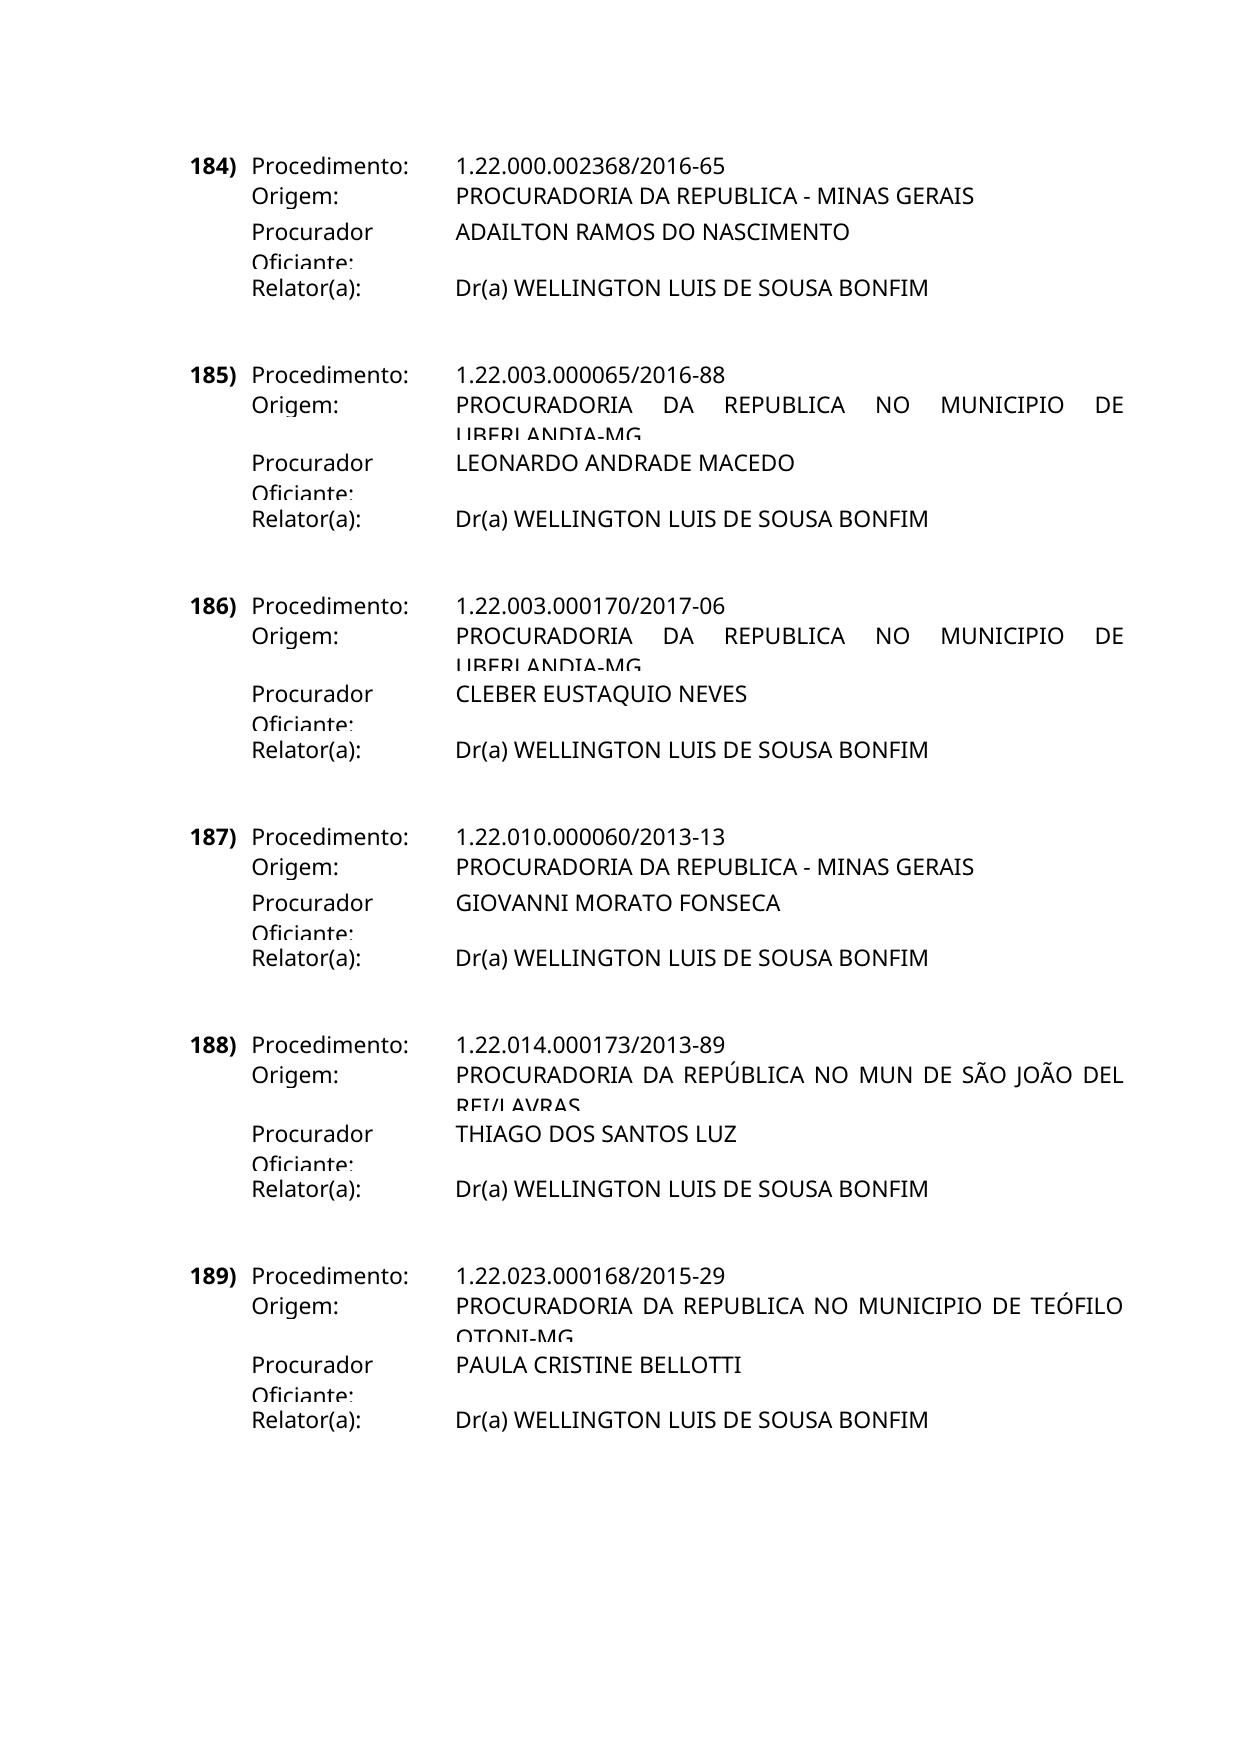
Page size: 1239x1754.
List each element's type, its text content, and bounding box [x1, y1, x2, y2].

table_cell [0, 764, 189, 821]
table_cell [0, 590, 189, 618]
table_cell [0, 734, 189, 764]
table_cell 1.22.000.002368/2016-65 [455, 150, 1124, 178]
table_cell [189, 648, 251, 671]
table_cell [1125, 942, 1239, 972]
table_cell Procedimento: [251, 821, 455, 849]
table_cell [1125, 1088, 1239, 1110]
table_cell [189, 503, 251, 533]
table_header Relator(a): [251, 1173, 455, 1202]
table_cell [0, 678, 189, 729]
table_cell Origem: [251, 1290, 455, 1319]
table_cell CLEBER EUSTAQUIO NEVES [455, 678, 1124, 729]
table_cell [189, 302, 251, 358]
table_cell [251, 417, 455, 439]
table_cell [1125, 1173, 1239, 1203]
table_cell [1125, 359, 1239, 387]
table_cell [1125, 764, 1239, 821]
table_cell [0, 1110, 189, 1118]
table_cell [1125, 150, 1239, 178]
table_cell [189, 887, 251, 938]
table_cell [0, 440, 189, 447]
table_cell [189, 671, 251, 678]
table_cell [189, 972, 251, 1029]
table_cell 1.22.023.000168/2015-29 [455, 1260, 1124, 1289]
table_cell [189, 1341, 251, 1349]
table_cell 1.22.003.000170/2017-06 [455, 590, 1124, 618]
table_header Dr(a) WELLINGTON LUIS DE SOUSA BONFIM [455, 272, 1122, 300]
table_cell [251, 879, 455, 887]
table_cell [189, 1349, 251, 1400]
table_header Dr(a) WELLINGTON LUIS DE SOUSA BONFIM [455, 503, 1122, 531]
table_cell ADAILTON RAMOS DO NASCIMENTO [455, 216, 1124, 267]
table_cell [455, 440, 1124, 447]
table_cell [251, 1203, 455, 1260]
table_cell [251, 1341, 455, 1349]
table_cell [1125, 389, 1239, 417]
table_cell [0, 272, 189, 302]
table_cell [0, 150, 189, 178]
table_cell [189, 1173, 251, 1203]
table_cell [189, 851, 251, 879]
table_cell [0, 1349, 189, 1400]
table_cell Origem: [251, 620, 455, 648]
table_cell Origem: [251, 1059, 455, 1088]
table_cell [189, 1110, 251, 1118]
table_cell [455, 1341, 1124, 1349]
table_cell [1125, 734, 1239, 764]
table_cell [0, 417, 189, 439]
table_cell [0, 1118, 189, 1169]
table_cell [0, 1059, 189, 1088]
table_cell [251, 209, 455, 216]
table_cell LEONARDO ANDRADE MACEDO [455, 447, 1124, 498]
table_cell [189, 209, 251, 216]
table_header [251, 0, 455, 150]
table_cell [189, 620, 251, 648]
table_cell [1125, 503, 1239, 533]
table_cell [1125, 1029, 1239, 1058]
table_cell [1125, 1203, 1239, 1260]
table_cell [251, 1088, 455, 1110]
table_cell [0, 1260, 189, 1289]
table_cell [1125, 678, 1239, 729]
table_cell [0, 359, 189, 387]
table_cell 187) [189, 821, 251, 849]
table_cell PROCURADORIA DA REPUBLICA - MINAS GERAIS [455, 180, 1124, 208]
table_cell [1125, 1341, 1239, 1349]
table_header Relator(a): [251, 942, 455, 971]
table_cell [0, 821, 189, 849]
table_cell PROCURADORIA DA REPUBLICA NO MUNICIPIO DE UBERLANDIA-MG [455, 389, 1124, 439]
table_cell [1125, 302, 1239, 358]
table_cell [189, 1290, 251, 1319]
table_cell [1125, 879, 1239, 887]
table_cell [1125, 180, 1239, 208]
table_cell 188) [189, 1029, 251, 1058]
table_header Dr(a) WELLINGTON LUIS DE SOUSA BONFIM [455, 1404, 1122, 1433]
table_cell [1125, 272, 1239, 302]
table_cell [1125, 590, 1239, 618]
table_cell [189, 1059, 251, 1088]
table_cell Origem: [251, 851, 455, 879]
table_cell [1125, 417, 1239, 439]
table_cell [0, 389, 189, 417]
table_cell [1125, 1349, 1239, 1400]
table_cell [1125, 821, 1239, 849]
table_cell [0, 216, 189, 267]
table_cell [251, 302, 455, 358]
table_cell [1125, 209, 1239, 216]
table_cell THIAGO DOS SANTOS LUZ [455, 1118, 1124, 1169]
table_header Relator(a): [251, 734, 455, 762]
table_cell [251, 648, 455, 671]
table_cell [1125, 1059, 1239, 1088]
table_header Dr(a) WELLINGTON LUIS DE SOUSA BONFIM [455, 942, 1122, 971]
table_cell [251, 1319, 455, 1341]
table_cell [455, 1110, 1124, 1118]
table_cell [1125, 1290, 1239, 1319]
table_cell Procurador Oficiante: [251, 216, 455, 268]
table_cell Origem: [251, 180, 455, 208]
table_cell [189, 447, 251, 498]
table_cell Procurador Oficiante: [251, 1118, 455, 1170]
table_cell [0, 1319, 189, 1341]
table_cell [189, 180, 251, 208]
table_header [455, 0, 1124, 150]
table_cell [0, 851, 189, 879]
table_cell [0, 180, 189, 208]
table_cell [1125, 620, 1239, 648]
table_cell [189, 272, 251, 302]
table_cell 189) [189, 1260, 251, 1289]
table_header Relator(a): [251, 503, 455, 531]
table_cell Procedimento: [251, 359, 455, 387]
table_cell [1125, 216, 1239, 267]
table_cell 186) [189, 590, 251, 618]
table_cell [1125, 972, 1239, 1029]
table_cell [0, 302, 189, 358]
table_cell [0, 1290, 189, 1319]
table_cell PROCURADORIA DA REPUBLICA NO MUNICIPIO DE TEÓFILO OTONI-MG [455, 1290, 1124, 1341]
table_cell PROCURADORIA DA REPUBLICA - MINAS GERAIS [455, 851, 1124, 879]
table_cell [189, 1319, 251, 1341]
table_cell [189, 389, 251, 417]
table_cell [1125, 671, 1239, 678]
table_cell [1125, 1110, 1239, 1118]
table_cell [1125, 447, 1239, 498]
table_cell 1.22.010.000060/2013-13 [455, 821, 1124, 849]
table_cell [251, 671, 455, 678]
table_cell [189, 942, 251, 972]
table_cell [455, 302, 1124, 358]
table_cell 1.22.003.000065/2016-88 [455, 359, 1124, 387]
table_cell [251, 440, 455, 447]
table_cell [1125, 1404, 1239, 1434]
table_cell 184) [189, 150, 251, 178]
table_cell [1125, 440, 1239, 447]
table_header [0, 0, 189, 150]
table_cell [1125, 887, 1239, 938]
table_cell Procedimento: [251, 1260, 455, 1289]
table_cell Procedimento: [251, 590, 455, 618]
table_cell [455, 533, 1124, 589]
table_cell [0, 533, 189, 589]
table_cell [0, 447, 189, 498]
table_cell Procedimento: [251, 1029, 455, 1058]
table_cell [251, 972, 455, 1029]
table_cell PROCURADORIA DA REPÚBLICA NO MUN DE SÃO JOÃO DEL REI/LAVRAS [455, 1059, 1124, 1110]
table_cell [1125, 1118, 1239, 1169]
table_cell [189, 417, 251, 439]
table_cell [0, 1404, 189, 1434]
table_cell [0, 648, 189, 671]
table_cell [1125, 648, 1239, 671]
table_cell Procurador Oficiante: [251, 887, 455, 939]
table_cell [0, 209, 189, 216]
table_cell [189, 734, 251, 764]
table_cell [0, 1088, 189, 1110]
table_cell [455, 764, 1124, 821]
table_header Relator(a): [251, 1404, 455, 1433]
table_cell Procedimento: [251, 150, 455, 178]
table_cell [189, 1203, 251, 1260]
table_cell [0, 1203, 189, 1260]
table_cell [189, 1088, 251, 1110]
table_cell [189, 1404, 251, 1434]
table_cell [455, 671, 1124, 678]
table_cell [1125, 1260, 1239, 1289]
table_header Dr(a) WELLINGTON LUIS DE SOUSA BONFIM [455, 1173, 1122, 1202]
table_header Dr(a) WELLINGTON LUIS DE SOUSA BONFIM [455, 734, 1122, 762]
table_cell [189, 440, 251, 447]
table_cell [1125, 1319, 1239, 1341]
table_cell [0, 503, 189, 533]
table_cell [189, 764, 251, 821]
table_cell [0, 972, 189, 1029]
table_cell [0, 1173, 189, 1203]
table_cell [455, 209, 1124, 216]
table_cell [0, 1029, 189, 1058]
table_cell [0, 879, 189, 887]
table_cell PROCURADORIA DA REPUBLICA NO MUNICIPIO DE UBERLANDIA-MG [455, 620, 1124, 671]
table_cell [1125, 851, 1239, 879]
table_cell [455, 1203, 1124, 1260]
table_cell [189, 533, 251, 589]
table_cell [0, 671, 189, 678]
table_cell [455, 879, 1124, 887]
table_cell [1125, 533, 1239, 589]
table_cell [189, 678, 251, 729]
table_header Relator(a): [251, 272, 455, 300]
table_header [1125, 0, 1239, 150]
table_header [189, 0, 251, 150]
table_cell [0, 620, 189, 648]
table_cell [251, 764, 455, 821]
table_cell 185) [189, 359, 251, 387]
table_cell [0, 942, 189, 972]
table_cell [251, 533, 455, 589]
table_cell [189, 879, 251, 887]
table_cell [189, 216, 251, 267]
table_cell Procurador Oficiante: [251, 1349, 455, 1401]
table_cell [0, 887, 189, 938]
table_cell [0, 1341, 189, 1349]
table_cell [455, 972, 1124, 1029]
table_cell PAULA CRISTINE BELLOTTI [455, 1349, 1124, 1400]
table_cell Procurador Oficiante: [251, 678, 455, 731]
table_cell Origem: [251, 389, 455, 417]
table_cell Procurador Oficiante: [251, 447, 455, 499]
table_cell 1.22.014.000173/2013-89 [455, 1029, 1124, 1058]
table_cell [189, 1118, 251, 1169]
table_cell GIOVANNI MORATO FONSECA [455, 887, 1124, 938]
table_cell [251, 1110, 455, 1118]
